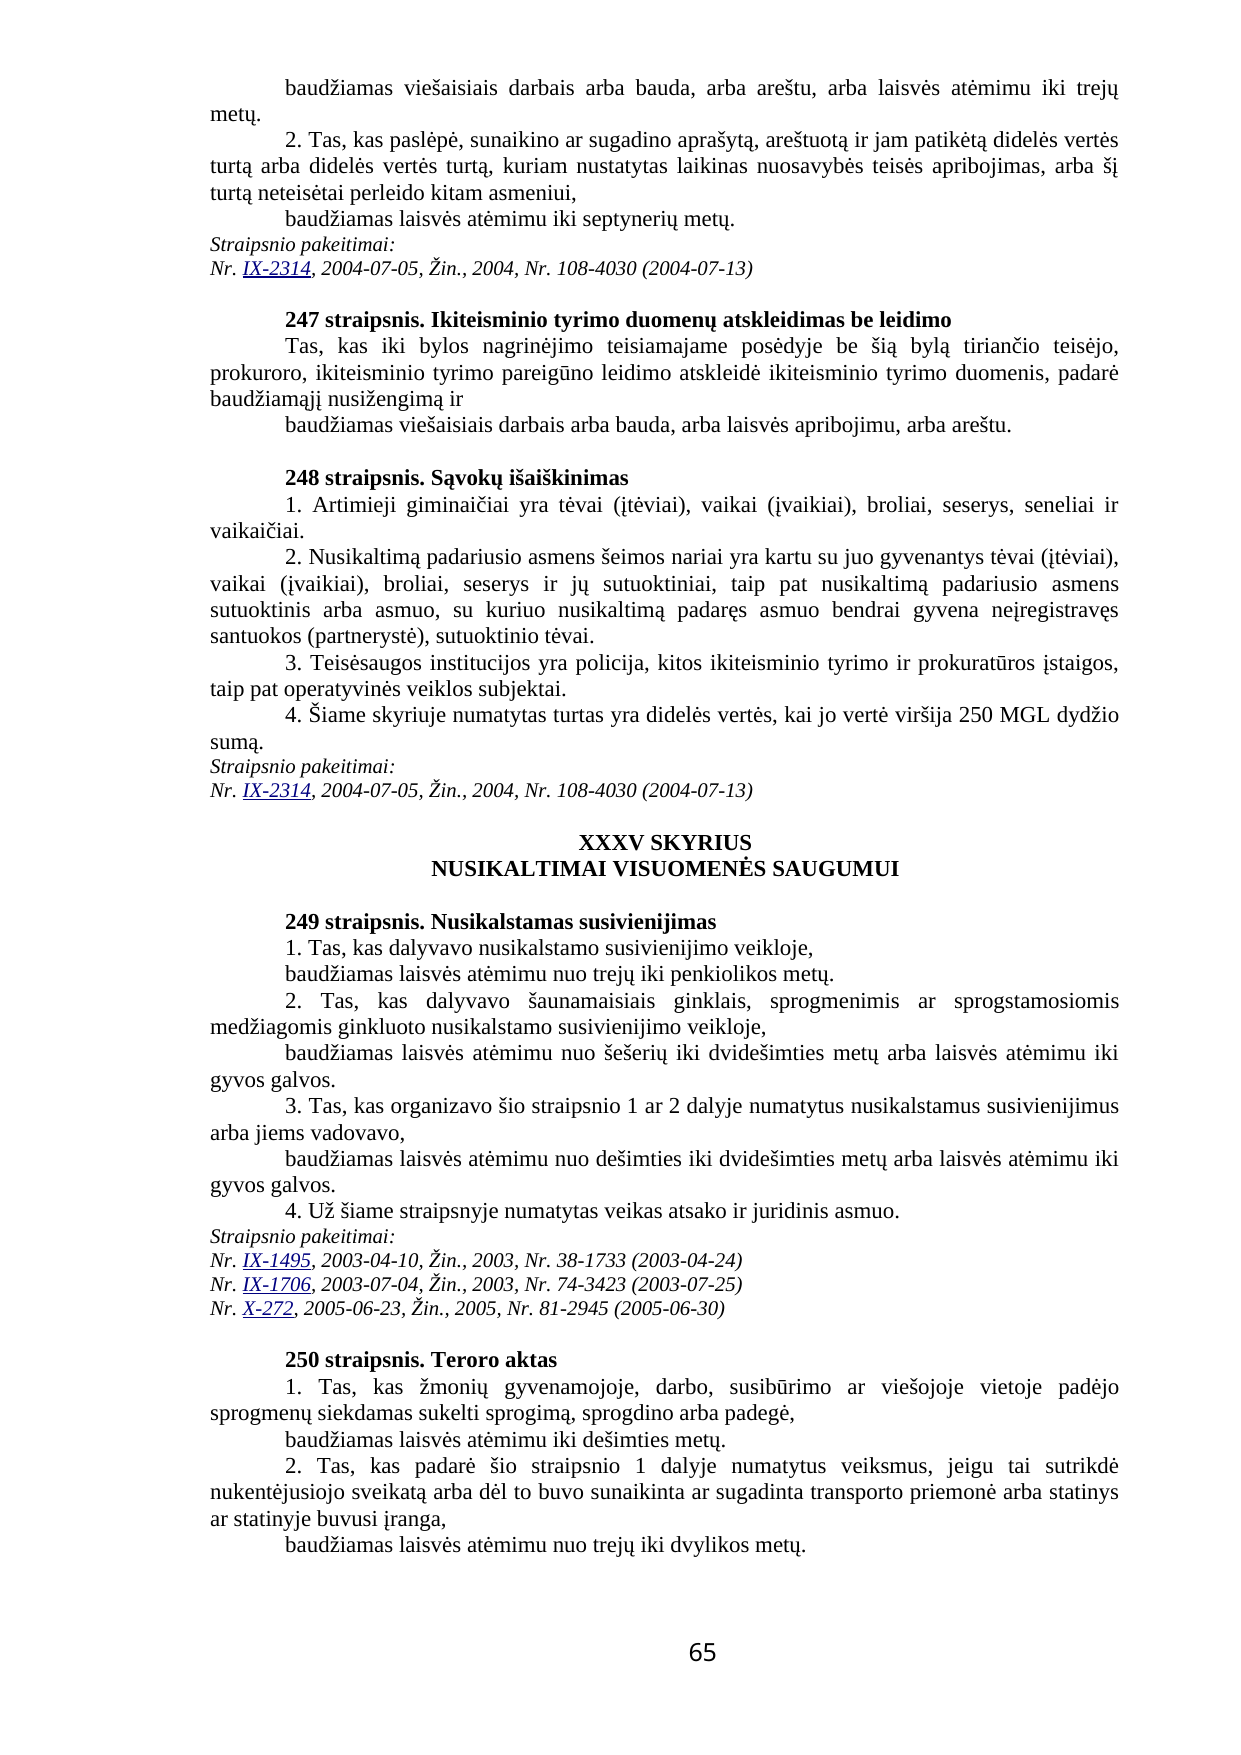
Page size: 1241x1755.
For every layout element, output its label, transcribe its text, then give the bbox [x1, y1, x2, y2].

text NUSIKALTIMAI VISUOMENĖS SAUGUMUI [210, 855, 1120, 881]
text baudžiamas viešaisiais darbais arba bauda, arba areštu, arba laisvės atėmimu iki trejų metų. [210, 73, 1120, 126]
text Nr. X-272, 2005-06-23, Žin., 2005, Nr. 81-2945 (2005-06-30) [210, 1296, 1120, 1320]
text baudžiamas laisvės atėmimu nuo trejų iki dvylikos metų. [210, 1531, 1120, 1557]
text baudžiamas laisvės atėmimu iki septynerių metų. [210, 205, 1120, 232]
text Straipsnio pakeitimai: [210, 1224, 1120, 1248]
text Tas, kas iki bylos nagrinėjimo teisiamajame posėdyje be šią bylą tiriančio teisėjo, prokuroro, ikiteisminio tyrimo pareigūno leidimo atskleidė ikiteisminio tyrimo duomenis, padarė baudžiamąjį nusižengimą ir [210, 332, 1120, 412]
text 2. Tas, kas paslėpė, sunaikino ar sugadino aprašytą, areštuotą ir jam patikėtą didelės vertės turtą arba didelės vertės turtą, kuriam nustatytas laikinas nuosavybės teisės apribojimas, arba šį turtą neteisėtai perleido kitam asmeniui, [210, 126, 1120, 205]
text 2. Tas, kas padarė šio straipsnio 1 dalyje numatytus veiksmus, jeigu tai sutrikdė nukentėjusiojo sveikatą arba dėl to buvo sunaikinta ar sugadinta transporto priemonė arba statinys ar statinyje buvusi įranga, [210, 1452, 1120, 1531]
text 3. Teisėsaugos institucijos yra policija, kitos ikiteisminio tyrimo ir prokuratūros įstaigos, taip pat operatyvinės veiklos subjektai. [210, 649, 1120, 701]
text Straipsnio pakeitimai: [210, 232, 1120, 256]
text Nr. IX-2314, 2004-07-05, Žin., 2004, Nr. 108-4030 (2004-07-13) [210, 778, 1120, 802]
text 248 straipsnis. Sąvokų išaiškinimas [210, 464, 1120, 491]
text 4. Šiame skyriuje numatytas turtas yra didelės vertės, kai jo vertė viršija 250 MGL dydžio sumą. [210, 701, 1120, 754]
text Straipsnio pakeitimai: [210, 754, 1120, 778]
text 249 straipsnis. Nusikalstamas susivienijimas [210, 908, 1120, 934]
text Nr. IX-1706, 2003-07-04, Žin., 2003, Nr. 74-3423 (2003-07-25) [210, 1272, 1120, 1296]
text baudžiamas laisvės atėmimu nuo trejų iki penkiolikos metų. [210, 960, 1120, 987]
subtitle XXXV SKYRIUS [210, 829, 1120, 855]
text Nr. IX-1495, 2003-04-10, Žin., 2003, Nr. 38-1733 (2003-04-24) [210, 1248, 1120, 1272]
text baudžiamas laisvės atėmimu nuo šešerių iki dvidešimties metų arba laisvės atėmimu iki gyvos galvos. [210, 1039, 1120, 1092]
text Nr. IX-2314, 2004-07-05, Žin., 2004, Nr. 108-4030 (2004-07-13) [210, 256, 1120, 280]
text 3. Tas, kas organizavo šio straipsnio 1 ar 2 dalyje numatytus nusikalstamus susivienijimus arba jiems vadovavo, [210, 1092, 1120, 1145]
text 2. Nusikaltimą padariusio asmens šeimos nariai yra kartu su juo gyvenantys tėvai (įtėviai), vaikai (įvaikiai), broliai, seserys ir jų sutuoktiniai, taip pat nusikaltimą padariusio asmens sutuoktinis arba asmuo, su kuriuo nusikaltimą padaręs asmuo bendrai gyvena neįregistravęs santuokos (partnerystė), sutuoktinio tėvai. [210, 543, 1120, 649]
text baudžiamas laisvės atėmimu iki dešimties metų. [210, 1426, 1120, 1452]
text baudžiamas laisvės atėmimu nuo dešimties iki dvidešimties metų arba laisvės atėmimu iki gyvos galvos. [210, 1145, 1120, 1198]
text baudžiamas viešaisiais darbais arba bauda, arba laisvės apribojimu, arba areštu. [210, 412, 1120, 438]
text 1. Tas, kas žmonių gyvenamojoje, darbo, susibūrimo ar viešojoje vietoje padėjo sprogmenų siekdamas sukelti sprogimą, sprogdino arba padegė, [210, 1373, 1120, 1426]
text 2. Tas, kas dalyvavo šaunamaisiais ginklais, sprogmenimis ar sprogstamosiomis medžiagomis ginkluoto nusikalstamo susivienijimo veikloje, [210, 987, 1120, 1039]
text 247 straipsnis. Ikiteisminio tyrimo duomenų atskleidimas be leidimo [210, 306, 1120, 332]
text 1. Artimieji giminaičiai yra tėvai (įtėviai), vaikai (įvaikiai), broliai, seserys, seneliai ir vaikaičiai. [210, 491, 1120, 543]
text 1. Tas, kas dalyvavo nusikalstamo susivienijimo veikloje, [210, 934, 1120, 960]
text 250 straipsnis. Teroro aktas [210, 1347, 1120, 1373]
text 4. Už šiame straipsnyje numatytas veikas atsako ir juridinis asmuo. [210, 1198, 1120, 1224]
